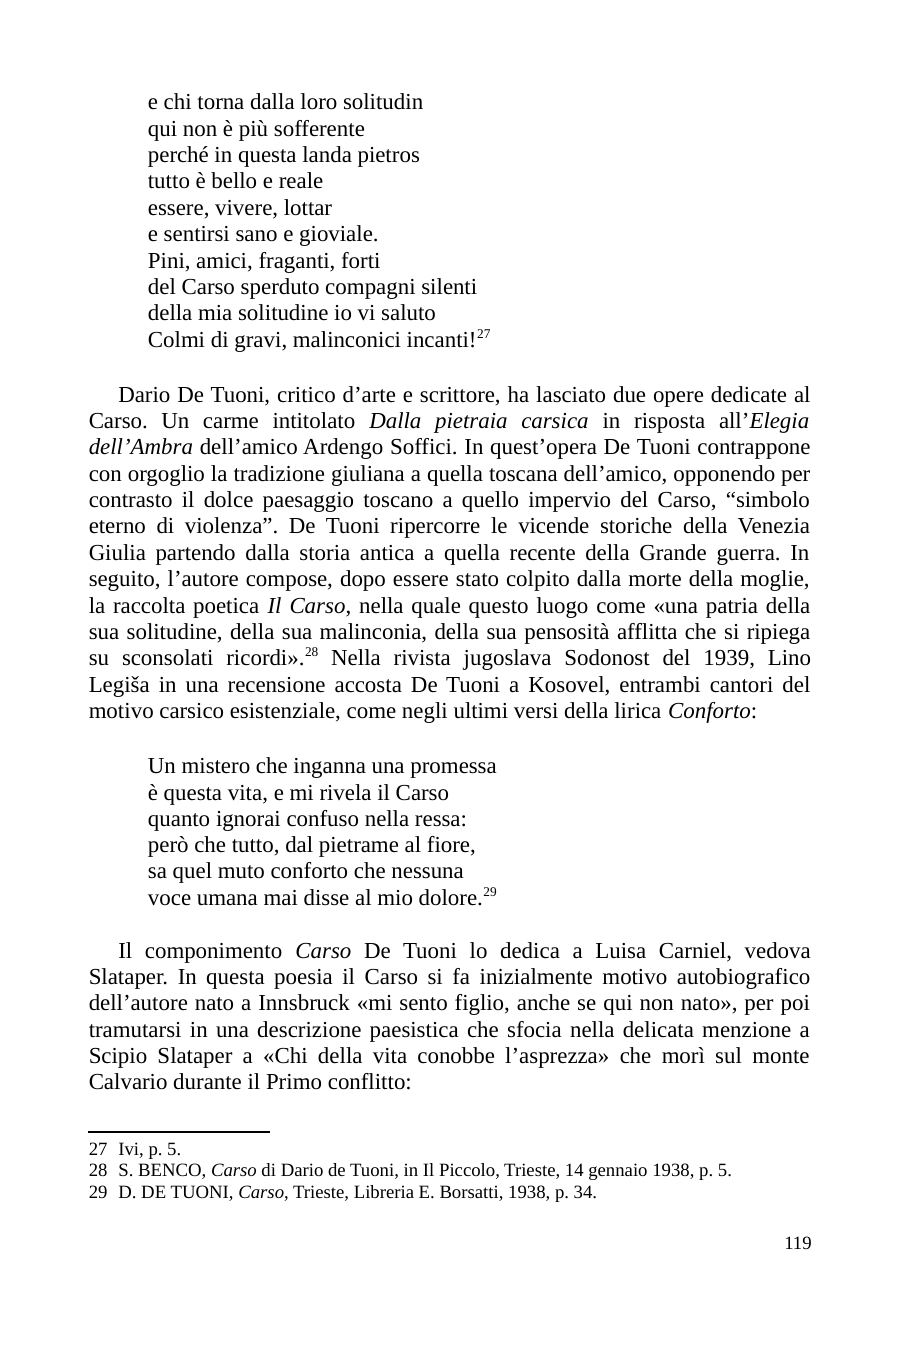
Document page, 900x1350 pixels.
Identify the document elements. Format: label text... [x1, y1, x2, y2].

text D. DE TUONI, Carso, Trieste, Libreria E. Borsatti, 1938, p. 34. [88, 1181, 811, 1202]
text perché in questa landa pietros tutto è bello e reale essere, vivere, lottar e sentirsi sano e gioviale. [148, 141, 752, 247]
text però che tutto, dal pietrame al fiore, sa quel muto conforto che nessuna voce umana mai disse al mio dolore. [148, 831, 752, 910]
text Ivi, p. 5. [88, 1138, 811, 1159]
text Pini, amici, fraganti, forti del Carso sperduto compagni silenti della mia solitudine io vi saluto Colmi di gravi, malinconici incanti! [148, 247, 752, 352]
text Dario De Tuoni, critico d’arte e scrittore, ha lasciato due opere dedicate al Carso. Un carme intitolato Dalla pietraia carsica in risposta all’Elegia dell’Ambra dell’amico Ardengo Soffici. In quest’opera De Tuoni contrappone con orgoglio la tradizione giuliana a quella toscana dell’amico, opponendo per contrasto il dolce paesaggio toscano a quello impervio del Carso, “simbolo eterno di violenza”. De Tuoni ripercorre le vicende storiche della Venezia Giulia partendo dalla storia antica a quella recente della Grande guerra. In seguito, l’autore compose, dopo essere stato colpito dalla morte della moglie, la raccolta poetica Il Carso, nella quale questo luogo come «una patria della sua solitudine, della sua malinconia, della sua pensosità afflitta che si ripiega su sconsolati ricordi». Nella rivista jugoslava Sodonost del 1939, Lino Legiša in una recensione accosta De Tuoni a Kosovel, entrambi cantori del motivo carsico esistenziale, come negli ultimi versi della lirica Conforto: [88, 381, 811, 723]
text Il componimento Carso De Tuoni lo dedica a Luisa Carniel, vedova Slataper. In questa poesia il Carso si fa inizialmente motivo autobiografico dell’autore nato a Innsbruck «mi sento figlio, anche se qui non nato», per poi tramutarsi in una descrizione paesistica che sfocia nella delicata menzione a Scipio Slataper a «Chi della vita conobbe l’asprezza» che morì sul monte Calvario durante il Primo conflitto: [88, 937, 811, 1095]
text S. BENCO, Carso di Dario de Tuoni, in Il Piccolo, Trieste, 14 gennaio 1938, p. 5. [88, 1159, 811, 1181]
text e chi torna dalla loro solitudin qui non è più sofferente [148, 88, 752, 141]
text Un mistero che inganna una promessa è questa vita, e mi rivela il Carso quanto ignorai confuso nella ressa: [148, 752, 752, 831]
